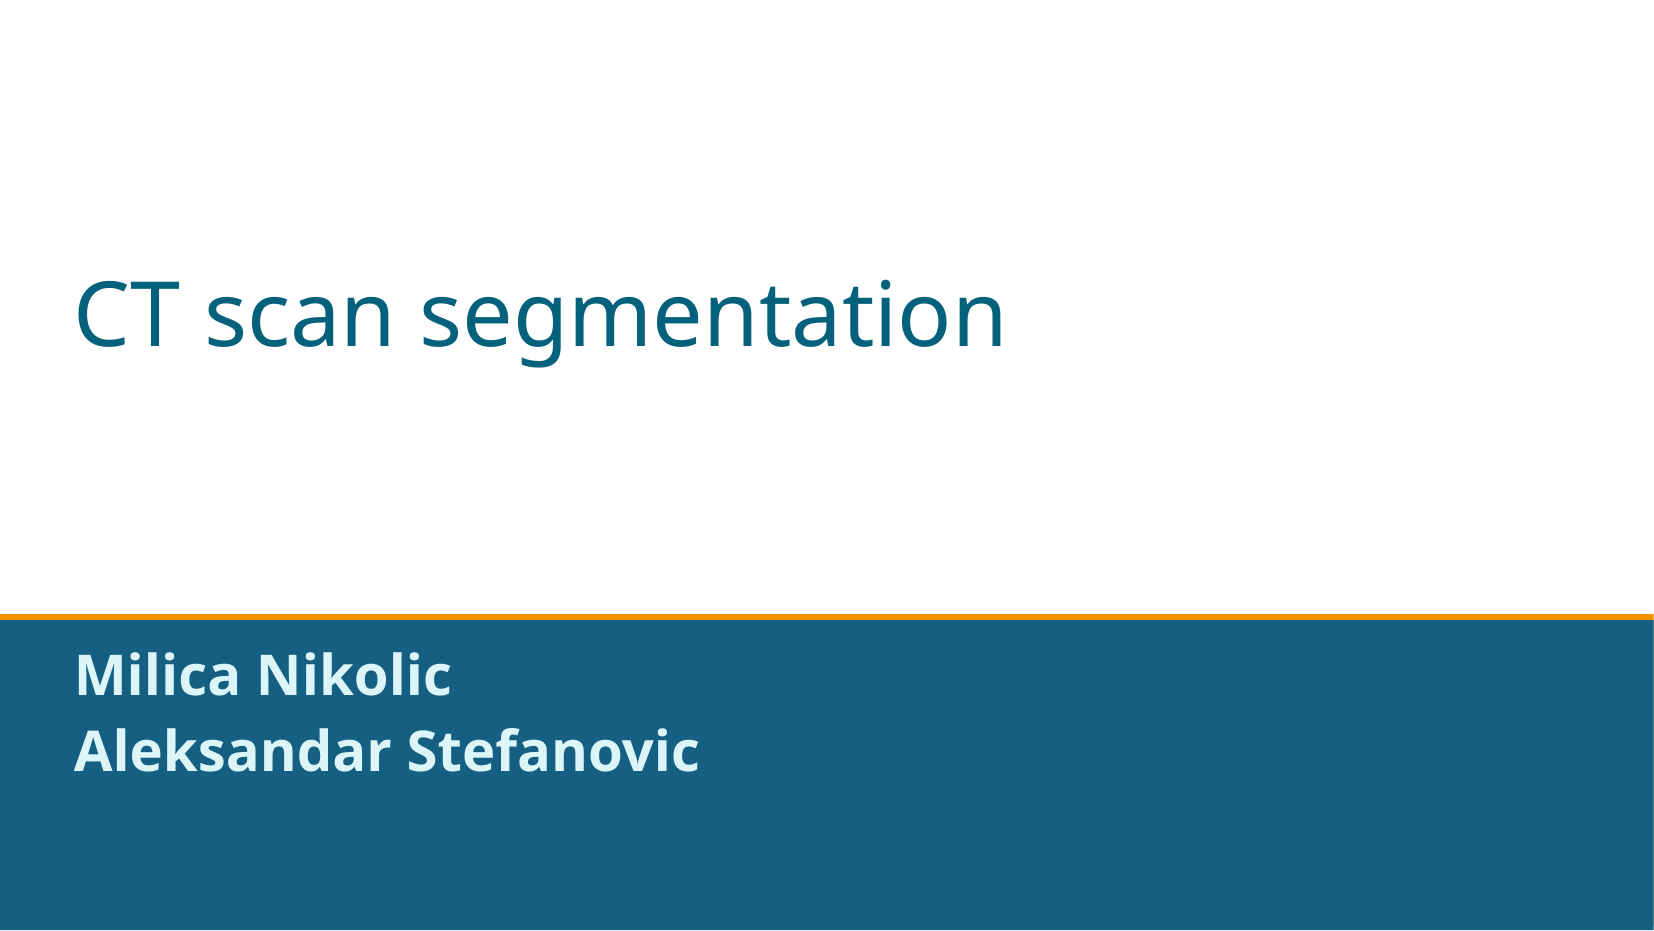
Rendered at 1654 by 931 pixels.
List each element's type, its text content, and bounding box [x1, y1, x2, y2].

subtitle Milica Nikolic Aleksandar Stefanovic [73, 634, 1551, 827]
title CT scan segmentation [73, 255, 1551, 365]
